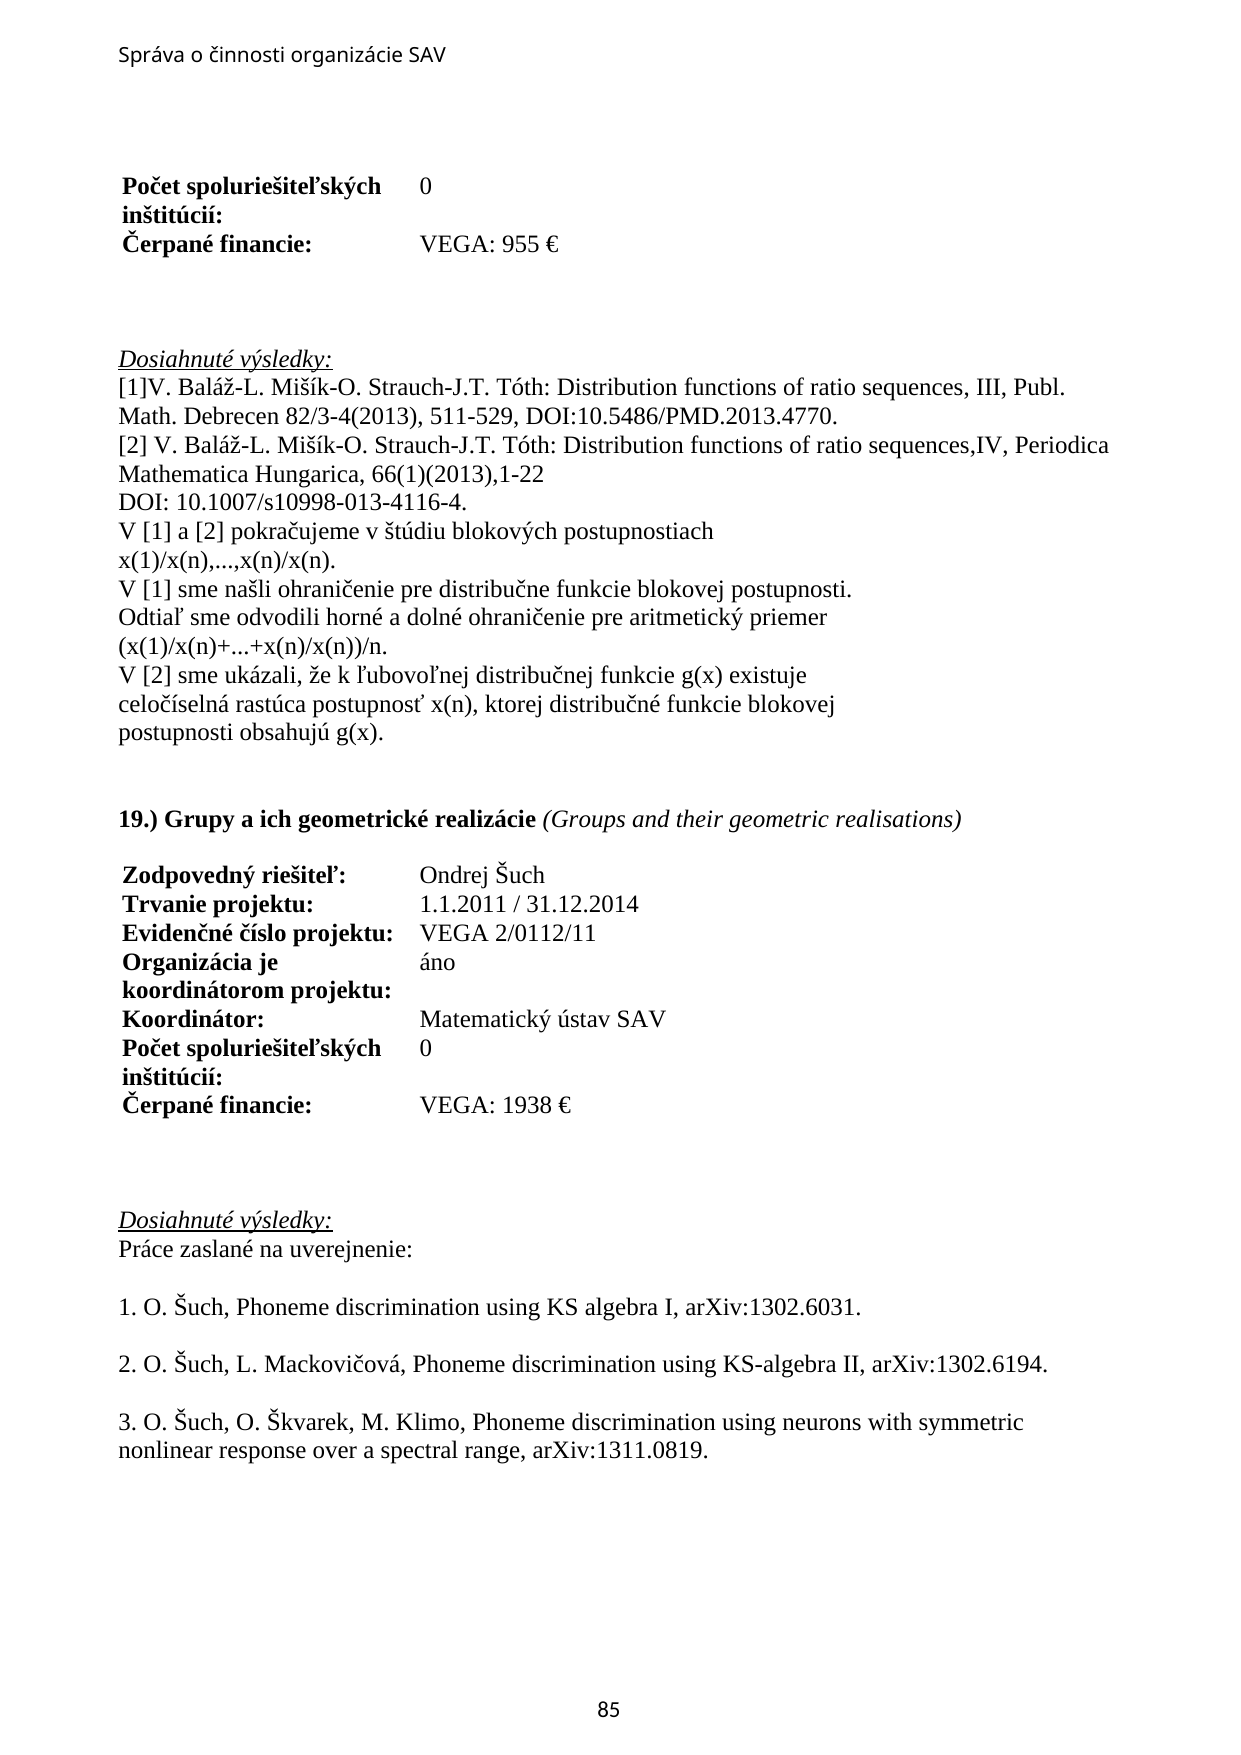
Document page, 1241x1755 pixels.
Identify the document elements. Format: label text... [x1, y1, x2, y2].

table_cell VEGA: 1938 € [419, 1090, 1122, 1177]
table_cell Čerpané financie: [122, 1090, 419, 1177]
table_header Zodpovedný riešiteľ: [122, 860, 419, 889]
text Dosiahnuté výsledky: Práce zaslané na uverejnenie: 1. O. Šuch, Phoneme discrimination using KS algebra I, arXiv:1302.6031. 2. O. Šuch, L. Mackovičová, Phoneme discrimination using KS-algebra II, arXiv:1302.6194. 3. O. Šuch, O. Škvarek, M. Klimo, Phoneme discrimination using neurons with symmetric nonlinear response over a spectral range, arXiv:1311.0819. [118, 1177, 1122, 1521]
table_cell Organizácia je koordinátorom projektu: [122, 947, 419, 1004]
table_cell áno [419, 947, 1122, 1004]
text Dosiahnuté výsledky: [1]V. Baláž-L. Mišík-O. Strauch-J.T. Tóth: Distribution functions of ratio sequences, III, Publ. Math. Debrecen 82/3-4(2013), 511-529, DOI:10.5486/PMD.2013.4770. [2] V. Baláž-L. Mišík-O. Strauch-J.T. Tóth: Distribution functions of ratio sequences,IV, Periodica Mathematica Hungarica, 66(1)(2013),1-22 DOI: 10.1007/s10998-013-4116-4. V [1] a [2] pokračujeme v štúdiu blokových postupnostiach x(1)/x(n),...,x(n)/x(n). V [1] sme našli ohraničenie pre distribučne funkcie blokovej postupnosti. Odtiaľ sme odvodili horné a dolné ohraničenie pre aritmetický priemer (x(1)/x(n)+...+x(n)/x(n))/n. V [2] sme ukázali, že k ľubovoľnej distribučnej funkcie g(x) existuje celočíselná rastúca postupnosť x(n), ktorej distribučné funkcie blokovej postupnosti obsahujú g(x). 19.) Grupy a ich geometrické realizácie (Groups and their geometric realisations) [118, 315, 1122, 860]
table_cell 1.1.2011 / 31.12.2014 [419, 889, 1122, 918]
table_cell Evidenčné číslo projektu: [122, 918, 419, 947]
table_cell Čerpané financie: [122, 229, 419, 315]
table_cell Trvanie projektu: [122, 889, 419, 918]
table_header Ondrej Šuch [419, 860, 1122, 889]
table_cell VEGA: 955 € [419, 229, 1122, 315]
table_cell Počet spoluriešiteľských inštitúcií: [122, 1033, 419, 1090]
table_cell Matematický ústav SAV [419, 1004, 1122, 1033]
table_cell Koordinátor: [122, 1004, 419, 1033]
table_cell VEGA 2/0112/11 [419, 918, 1122, 947]
table_header Počet spoluriešiteľských inštitúcií: [122, 171, 419, 229]
table_header 0 [419, 171, 1122, 229]
table_cell 0 [419, 1033, 1122, 1090]
